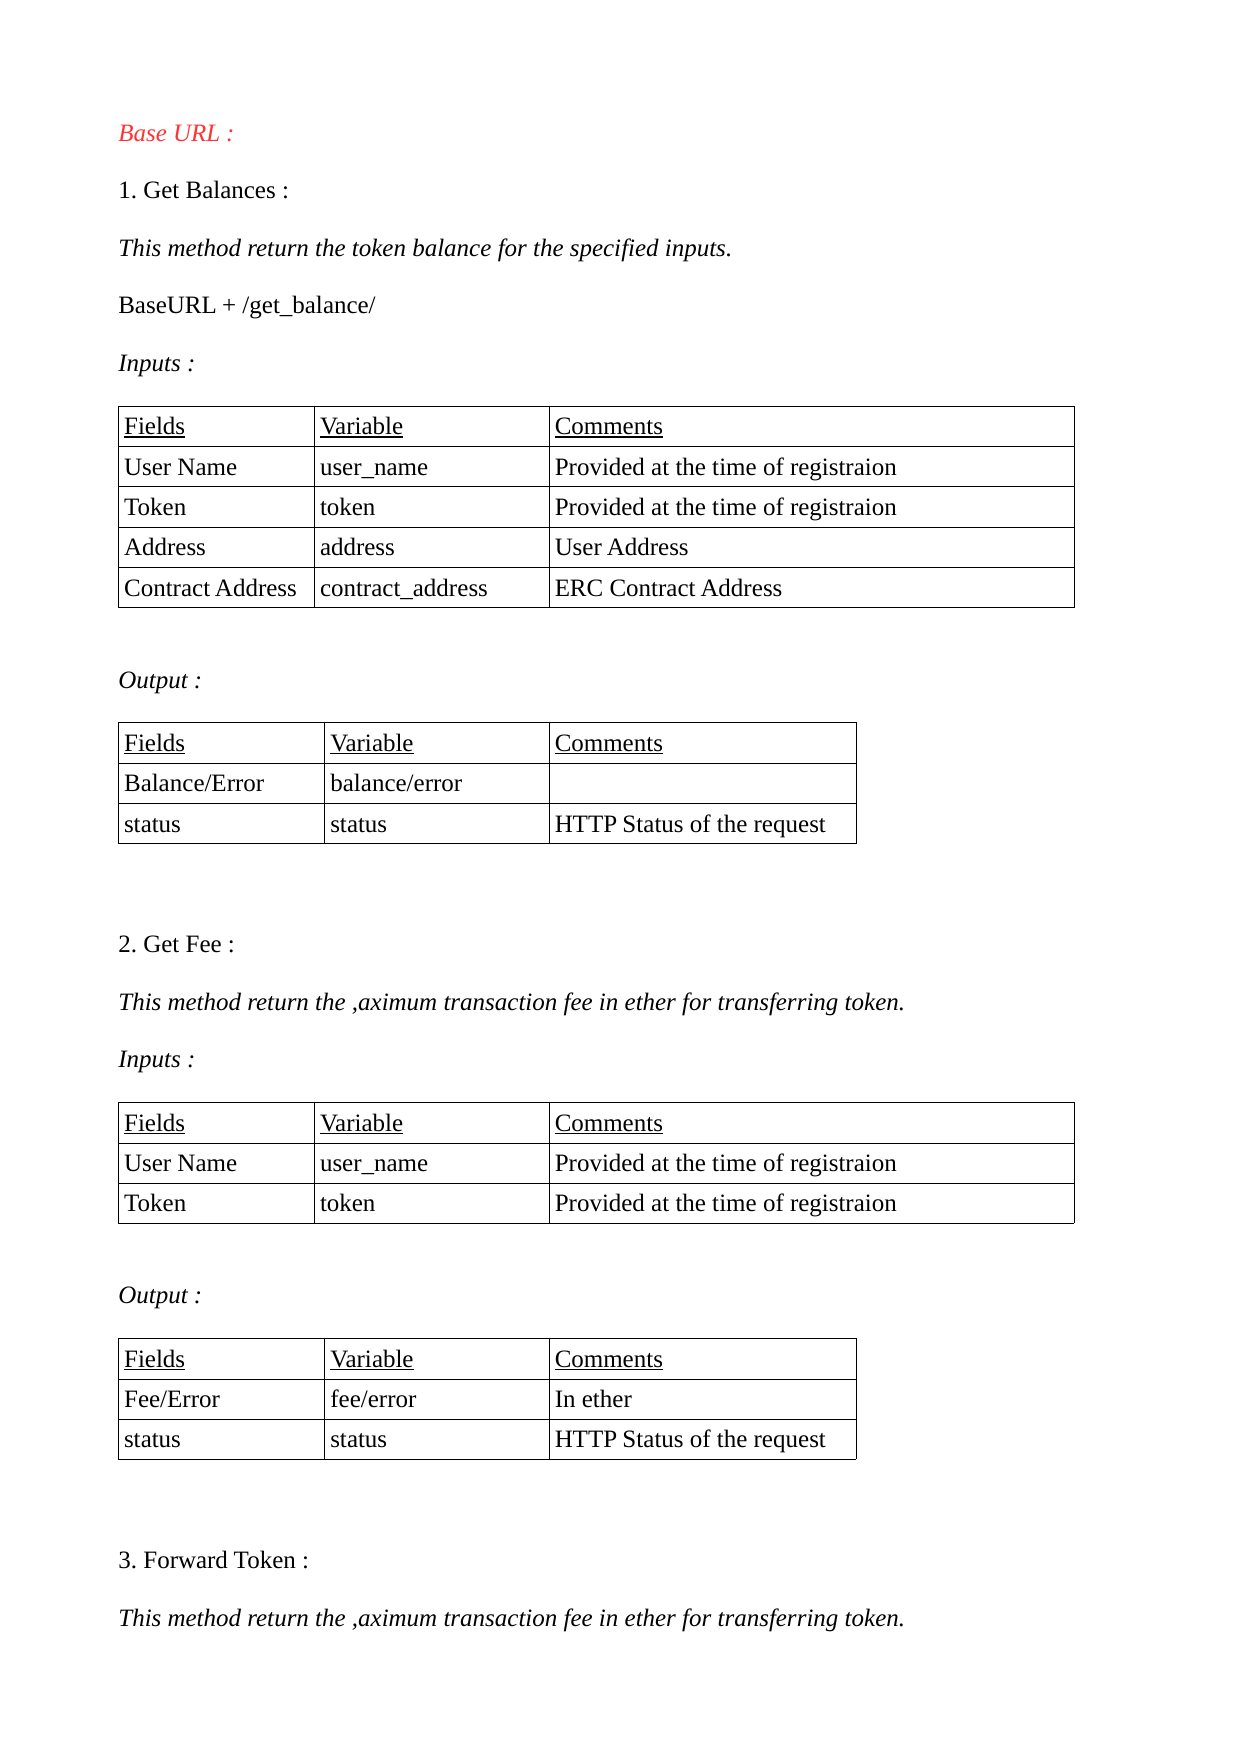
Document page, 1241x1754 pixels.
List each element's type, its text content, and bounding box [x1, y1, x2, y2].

table_cell Contract Address [119, 568, 314, 607]
table_header Variable [325, 1339, 549, 1378]
table_cell contract_address [315, 568, 549, 607]
table_header Variable [315, 1103, 549, 1142]
table_cell fee/error [325, 1380, 549, 1419]
table_cell HTTP Status of the request [550, 1420, 856, 1459]
text 1. Get Balances : [118, 176, 1122, 204]
table_cell Balance/Error [119, 764, 324, 803]
table_cell In ether [550, 1380, 856, 1419]
text Base URL : [118, 118, 1122, 147]
table_header Comments [550, 1103, 1074, 1142]
table_cell Provided at the time of registraion [550, 487, 1074, 527]
text BaseURL + /get_balance/ [118, 291, 1122, 319]
table_cell Provided at the time of registraion [550, 1184, 1074, 1223]
table_header Fields [119, 407, 314, 446]
table_cell Fee/Error [119, 1380, 324, 1419]
table_cell HTTP Status of the request [550, 804, 856, 843]
table_cell Token [119, 1184, 314, 1223]
text This method return the ,aximum transaction fee in ether for transferring token. [118, 987, 1122, 1016]
table_cell balance/error [325, 764, 549, 803]
table_cell address [315, 528, 549, 567]
text Inputs : [118, 1044, 1122, 1073]
table_cell user_name [315, 1144, 549, 1183]
table_cell ERC Contract Address [550, 568, 1074, 607]
table_header Fields [119, 1103, 314, 1142]
table_cell Provided at the time of registraion [550, 447, 1074, 486]
table_cell status [325, 804, 549, 843]
table_header Fields [119, 1339, 324, 1378]
table_cell Provided at the time of registraion [550, 1144, 1074, 1183]
table_header Comments [550, 723, 856, 763]
table_cell token [315, 487, 549, 527]
table_header Fields [119, 723, 324, 763]
text This method return the ,aximum transaction fee in ether for transferring token. [118, 1603, 1122, 1632]
text Output : [118, 665, 1122, 693]
table_header Variable [325, 723, 549, 763]
table_cell status [119, 804, 324, 843]
table_cell Address [119, 528, 314, 567]
table_cell User Name [119, 447, 314, 486]
table_header Comments [550, 407, 1074, 446]
table_cell User Address [550, 528, 1074, 567]
table_cell status [119, 1420, 324, 1459]
table_cell token [315, 1184, 549, 1223]
text 3. Forward Token : [118, 1545, 1122, 1574]
table_cell status [325, 1420, 549, 1459]
text Inputs : [118, 348, 1122, 377]
text 2. Get Fee : [118, 929, 1122, 958]
table_cell user_name [315, 447, 549, 486]
text Output : [118, 1281, 1122, 1309]
text This method return the token balance for the specified inputs. [118, 233, 1122, 262]
table_cell Token [119, 487, 314, 527]
table_header Comments [550, 1339, 856, 1378]
table_cell User Name [119, 1144, 314, 1183]
table_cell [550, 764, 856, 803]
table_header Variable [315, 407, 549, 446]
